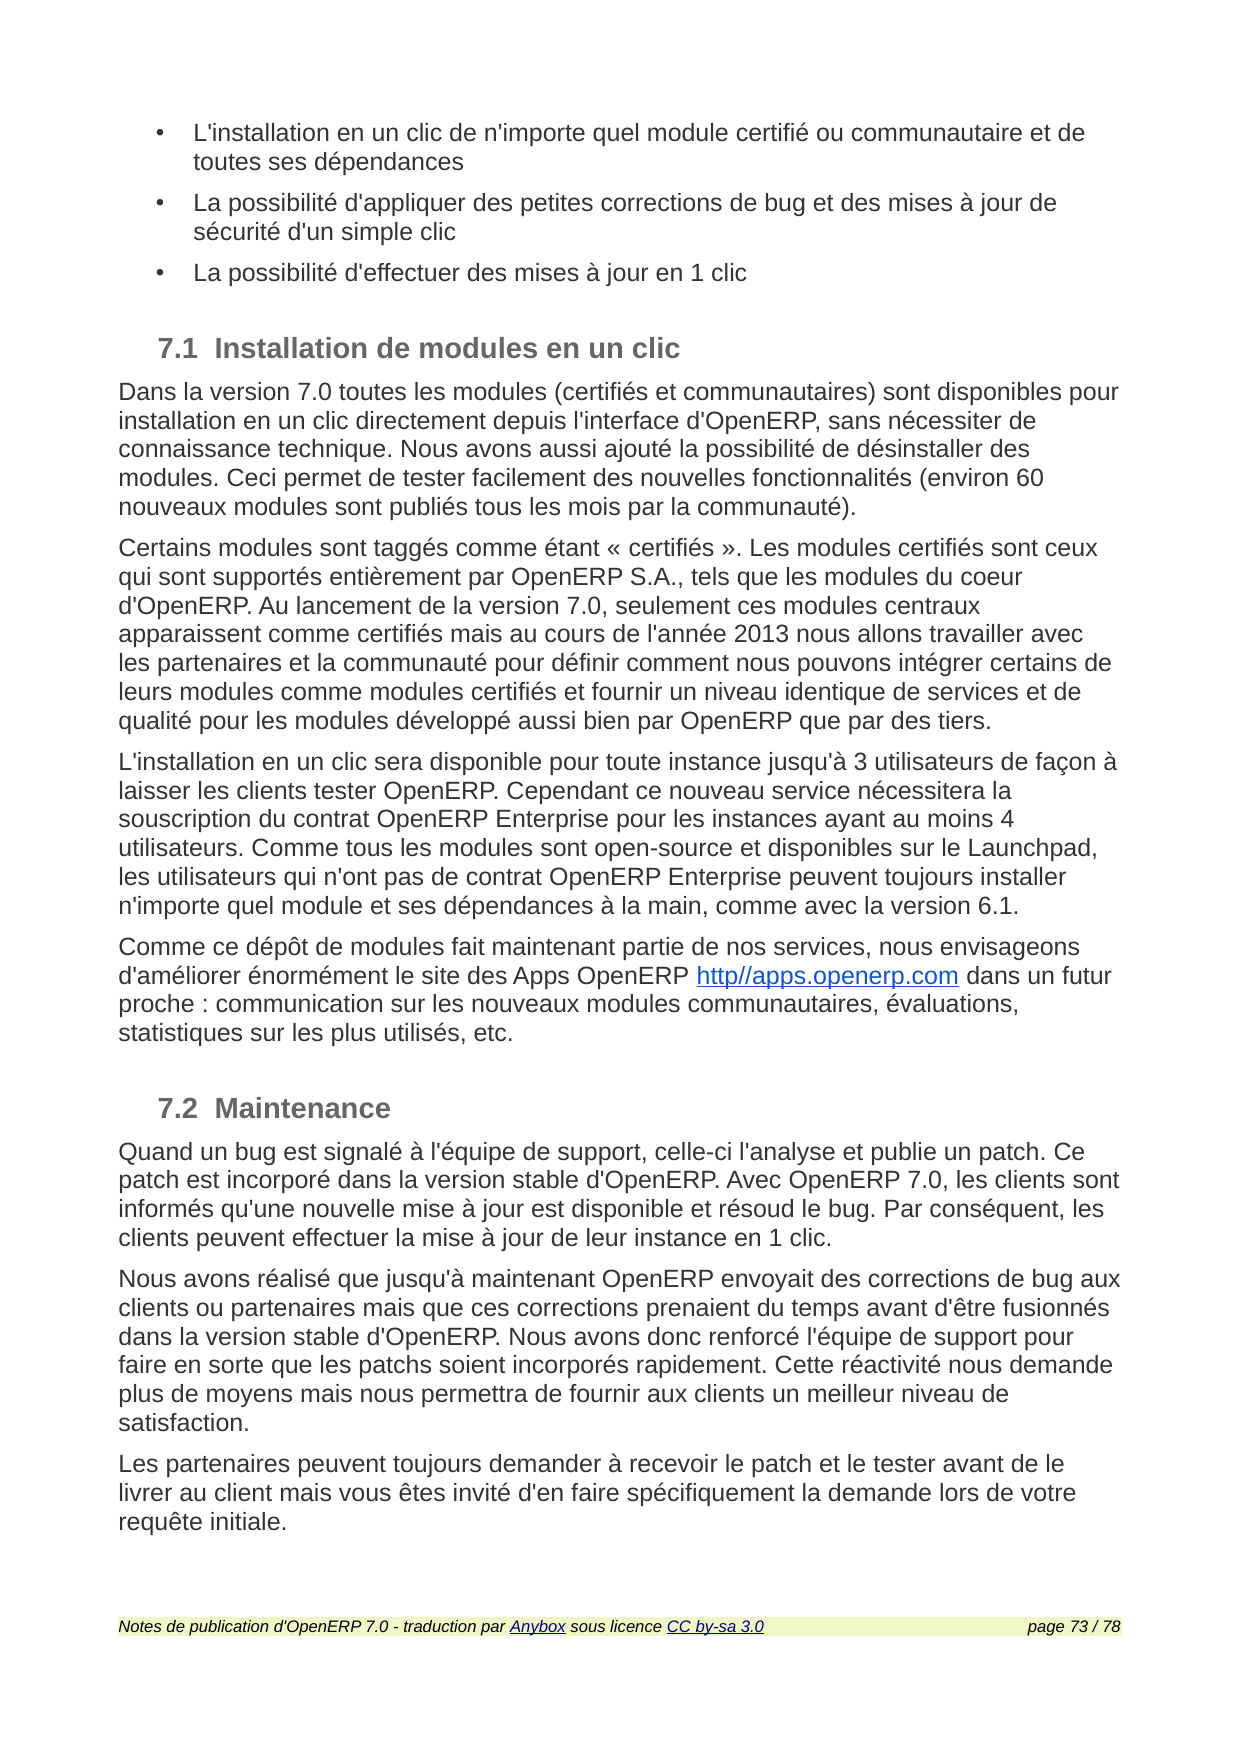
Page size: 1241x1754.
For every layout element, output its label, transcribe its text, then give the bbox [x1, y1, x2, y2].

list L'installation en un clic de n'importe quel module certifié ou communautaire et de toutes ses dépendances [156, 118, 1122, 176]
text Dans la version 7.0 toutes les modules (certifiés et communautaires) sont disponibles pour installation en un clic directement depuis l'interface d'OpenERP, sans nécessiter de connaissance technique. Nous avons aussi ajouté la possibilité de désinstaller des modules. Ceci permet de tester facilement des nouvelles fonctionnalités (environ 60 nouveaux modules sont publiés tous les mois par la communauté). [118, 377, 1122, 521]
text Certains modules sont taggés comme étant « certifiés ». Les modules certifiés sont ceux qui sont supportés entièrement par OpenERP S.A., tels que les modules du coeur d'OpenERP. Au lancement de la version 7.0, seulement ces modules centraux apparaissent comme certifiés mais au cours de l'année 2013 nous allons travailler avec les partenaires et la communauté pour définir comment nous pouvons intégrer certains de leurs modules comme modules certifiés et fournir un niveau identique de services et de qualité pour les modules développé aussi bien par OpenERP que par des tiers. [118, 533, 1122, 734]
list La possibilité d'appliquer des petites corrections de bug et des mises à jour de sécurité d'un simple clic [156, 188, 1122, 246]
text Quand un bug est signalé à l'équipe de support, celle-ci l'analyse et publie un patch. Ce patch est incorporé dans la version stable d'OpenERP. Avec OpenERP 7.0, les clients sont informés qu'une nouvelle mise à jour est disponible et résoud le bug. Par conséquent, les clients peuvent effectuer la mise à jour de leur instance en 1 clic. [118, 1137, 1122, 1252]
text Les partenaires peuvent toujours demander à recevoir le patch et le tester avant de le livrer au client mais vous êtes invité d'en faire spécifiquement la demande lors de votre requête initiale. [118, 1449, 1122, 1536]
subtitle Maintenance [149, 1091, 1091, 1124]
text L'installation en un clic sera disponible pour toute instance jusqu'à 3 utilisateurs de façon à laisser les clients tester OpenERP. Cependant ce nouveau service nécessitera la souscription du contrat OpenERP Enterprise pour les instances ayant au moins 4 utilisateurs. Comme tous les modules sont open-source et disponibles sur le Launchpad, les utilisateurs qui n'ont pas de contrat OpenERP Enterprise peuvent toujours installer n'importe quel module et ses dépendances à la main, comme avec la version 6.1. [118, 747, 1122, 919]
subtitle Installation de modules en un clic [149, 331, 1091, 364]
text Nous avons réalisé que jusqu'à maintenant OpenERP envoyait des corrections de bug aux clients ou partenaires mais que ces corrections prenaient du temps avant d'être fusionnés dans la version stable d'OpenERP. Nous avons donc renforcé l'équipe de support pour faire en sorte que les patchs soient incorporés rapidement. Cette réactivité nous demande plus de moyens mais nous permettra de fournir aux clients un meilleur niveau de satisfaction. [118, 1264, 1122, 1437]
text Comme ce dépôt de modules fait maintenant partie de nos services, nous envisageons d'améliorer énormément le site des Apps OpenERP http//apps.openerp.com dans un futur proche : communication sur les nouveaux modules communautaires, évaluations, statistiques sur les plus utilisés, etc. [118, 932, 1122, 1047]
list La possibilité d'effectuer des mises à jour en 1 clic [156, 258, 1122, 287]
